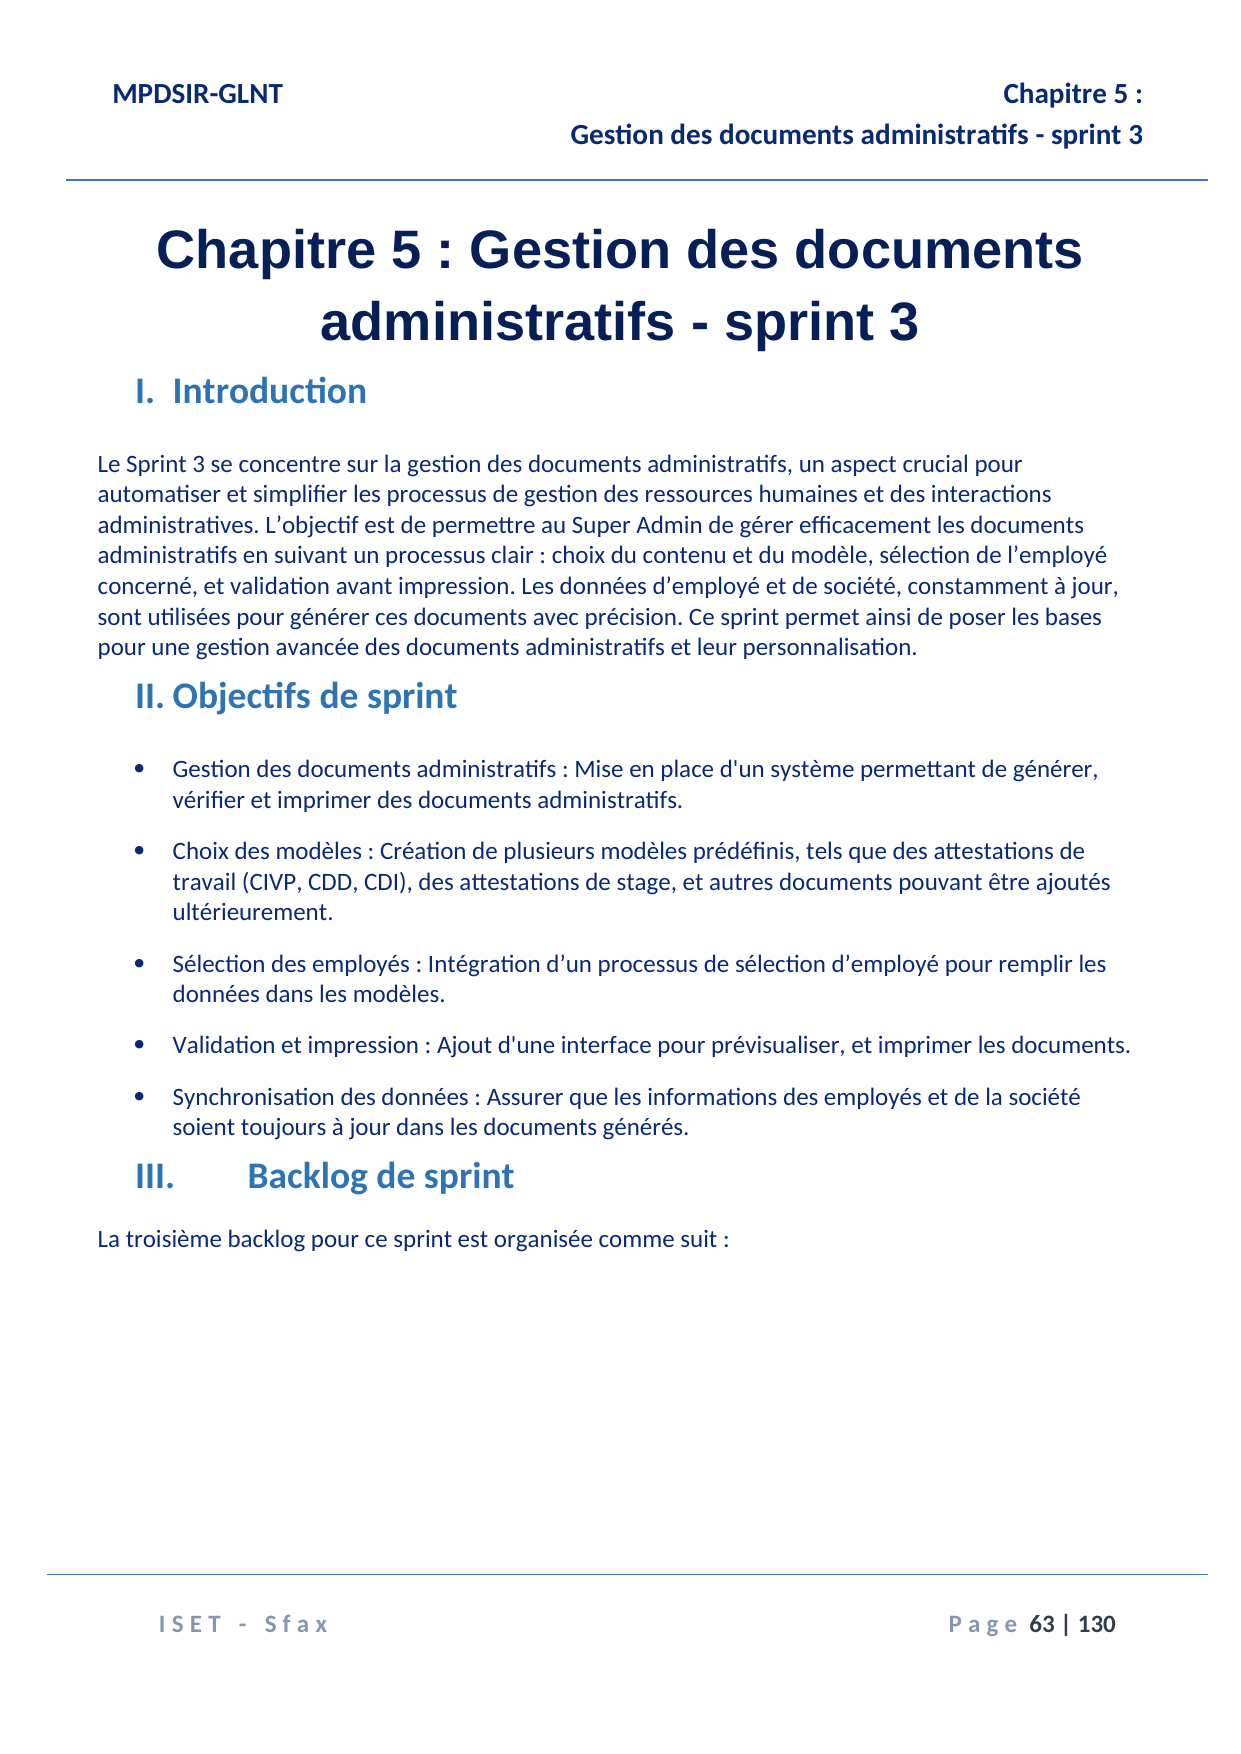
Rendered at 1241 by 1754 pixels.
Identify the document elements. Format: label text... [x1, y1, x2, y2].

subtitle Introduction [135, 367, 1143, 413]
subtitle Objectifs de sprint [135, 672, 1143, 718]
list Validation et impression : Ajout d'une interface pour prévisualiser, et imprimer les documents. [135, 1029, 1143, 1060]
list Synchronisation des données : Assurer que les informations des employés et de la société soient toujours à jour dans les documents générés. [135, 1081, 1143, 1142]
subtitle Backlog de sprint [135, 1152, 1143, 1198]
subtitle Chapitre 5 : Gestion des documents administratifs - sprint 3 [97, 217, 1143, 351]
text Le Sprint 3 se concentre sur la gestion des documents administratifs, un aspect crucial pour automatiser et simplifier les processus de gestion des ressources humaines et des interactions administratives. L’objectif est de permettre au Super Admin de gérer efficacement les documents administratifs en suivant un processus clair : choix du contenu et du modèle, sélection de l’employé concerné, et validation avant impression. Les données d’employé et de société, constamment à jour, sont utilisées pour générer ces documents avec précision. Ce sprint permet ainsi de poser les bases pour une gestion avancée des documents administratifs et leur personnalisation. [97, 448, 1143, 662]
list Sélection des employés : Intégration d’un processus de sélection d’employé pour remplir les données dans les modèles. [135, 948, 1143, 1009]
list Gestion des documents administratifs : Mise en place d'un système permettant de générer, vérifier et imprimer des documents administratifs. [135, 753, 1143, 814]
list La troisième backlog pour ce sprint est organisée comme suit : [97, 1223, 1143, 1254]
list Choix des modèles : Création de plusieurs modèles prédéfinis, tels que des attestations de travail (CIVP, CDD, CDI), des attestations de stage, et autres documents pouvant être ajoutés ultérieurement. [135, 835, 1143, 927]
